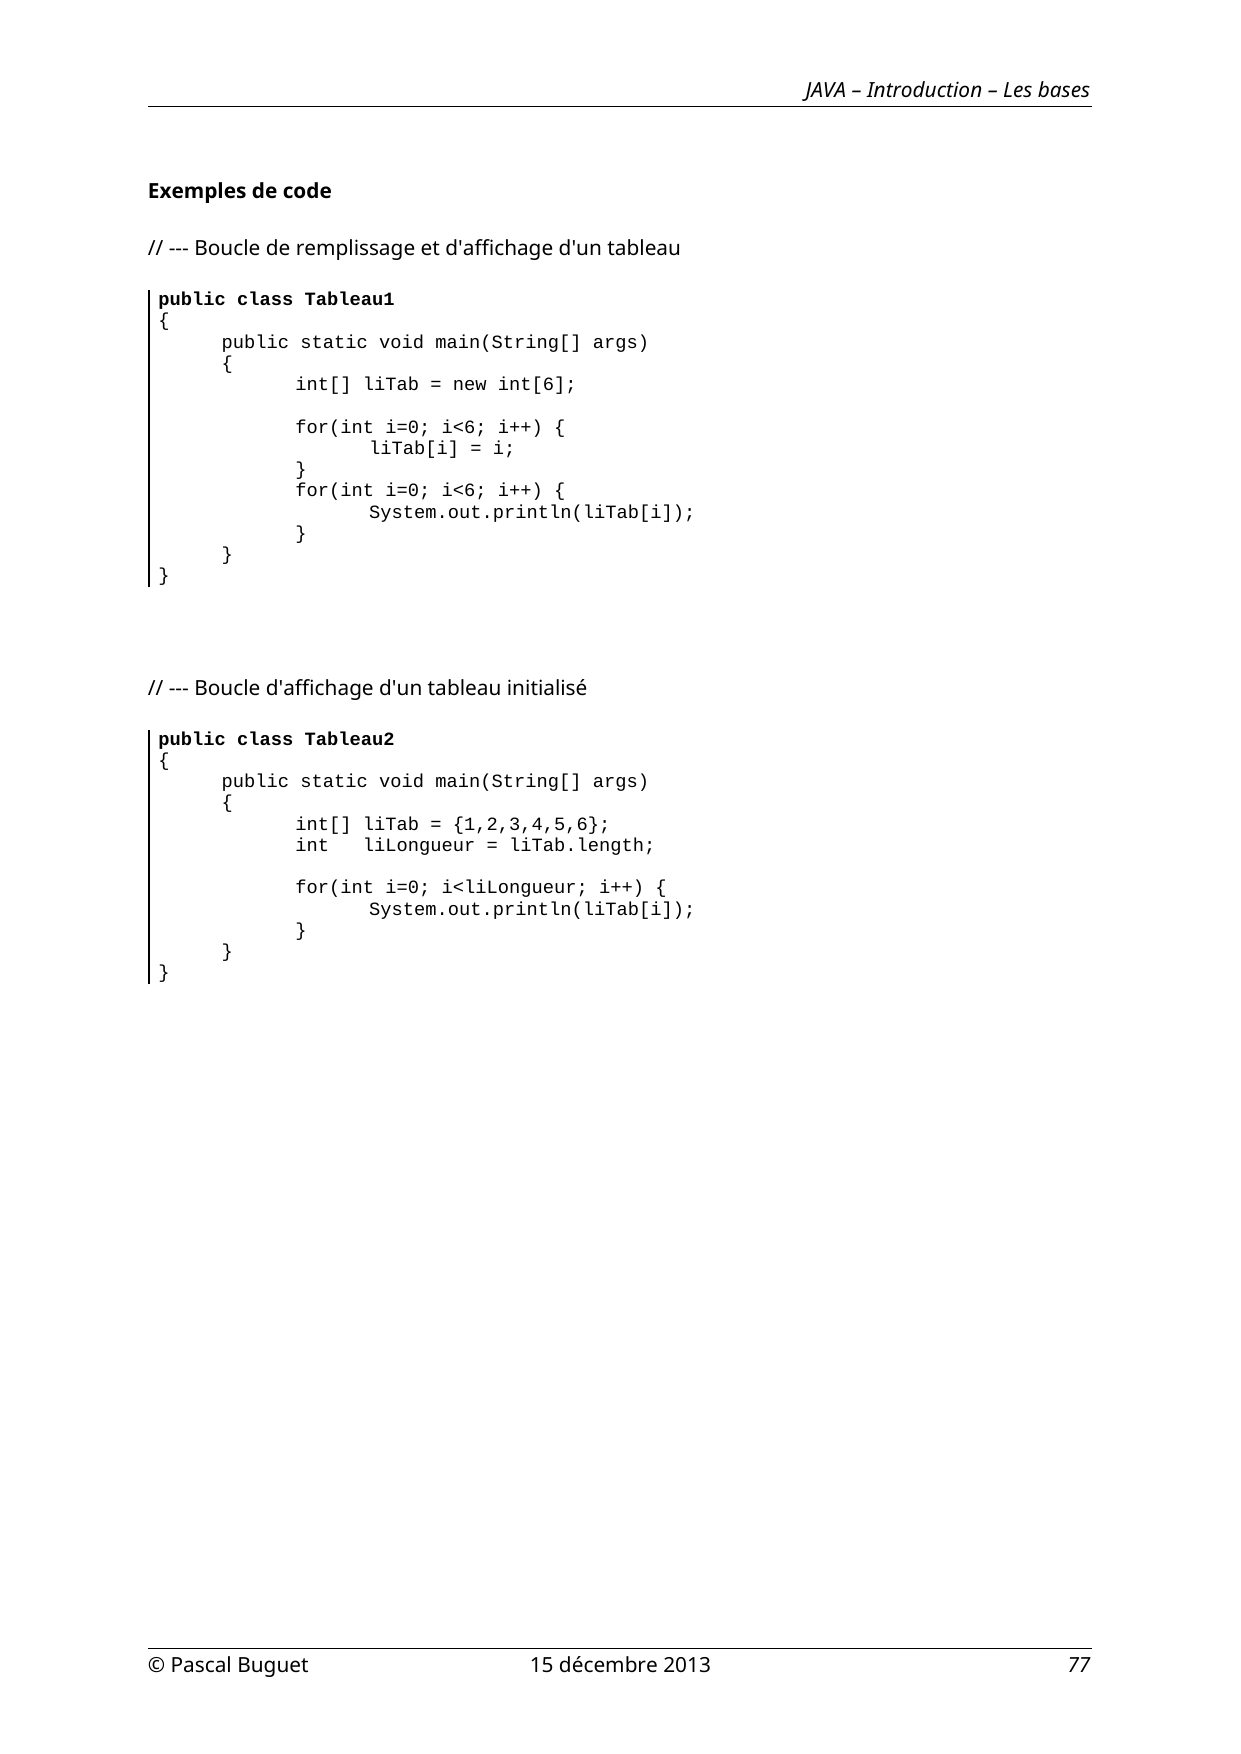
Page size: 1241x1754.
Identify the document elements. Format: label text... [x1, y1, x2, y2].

text public class Tableau1 [150, 290, 1092, 311]
text } [150, 545, 1092, 566]
text public static void main(String[] args) [150, 332, 1092, 354]
text { [150, 354, 1092, 375]
text } [150, 921, 1092, 942]
text { [150, 793, 1092, 814]
text int[] liTab = new int[6]; [150, 375, 1092, 396]
text System.out.println(liTab[i]); [150, 899, 1092, 921]
text } [150, 963, 1092, 984]
text } [150, 942, 1092, 963]
text } [150, 460, 1092, 481]
text Exemples de code [148, 176, 1092, 204]
text { [150, 311, 1092, 332]
text for(int i=0; i<liLongueur; i++) { [150, 878, 1092, 899]
text liTab[i] = i; [150, 439, 1092, 460]
text for(int i=0; i<6; i++) { [150, 417, 1092, 439]
text int liLongueur = liTab.length; [150, 836, 1092, 857]
text int[] liTab = {1,2,3,4,5,6}; [150, 814, 1092, 836]
text public static void main(String[] args) [150, 772, 1092, 793]
text { [150, 751, 1092, 772]
text } [150, 566, 1092, 587]
text System.out.println(liTab[i]); [150, 502, 1092, 524]
text public class Tableau2 [148, 729, 1092, 751]
text // --- Boucle d'affichage d'un tableau initialisé [148, 673, 1092, 701]
text for(int i=0; i<6; i++) { [150, 481, 1092, 502]
text } [150, 524, 1092, 545]
text // --- Boucle de remplissage et d'affichage d'un tableau [148, 233, 1092, 261]
